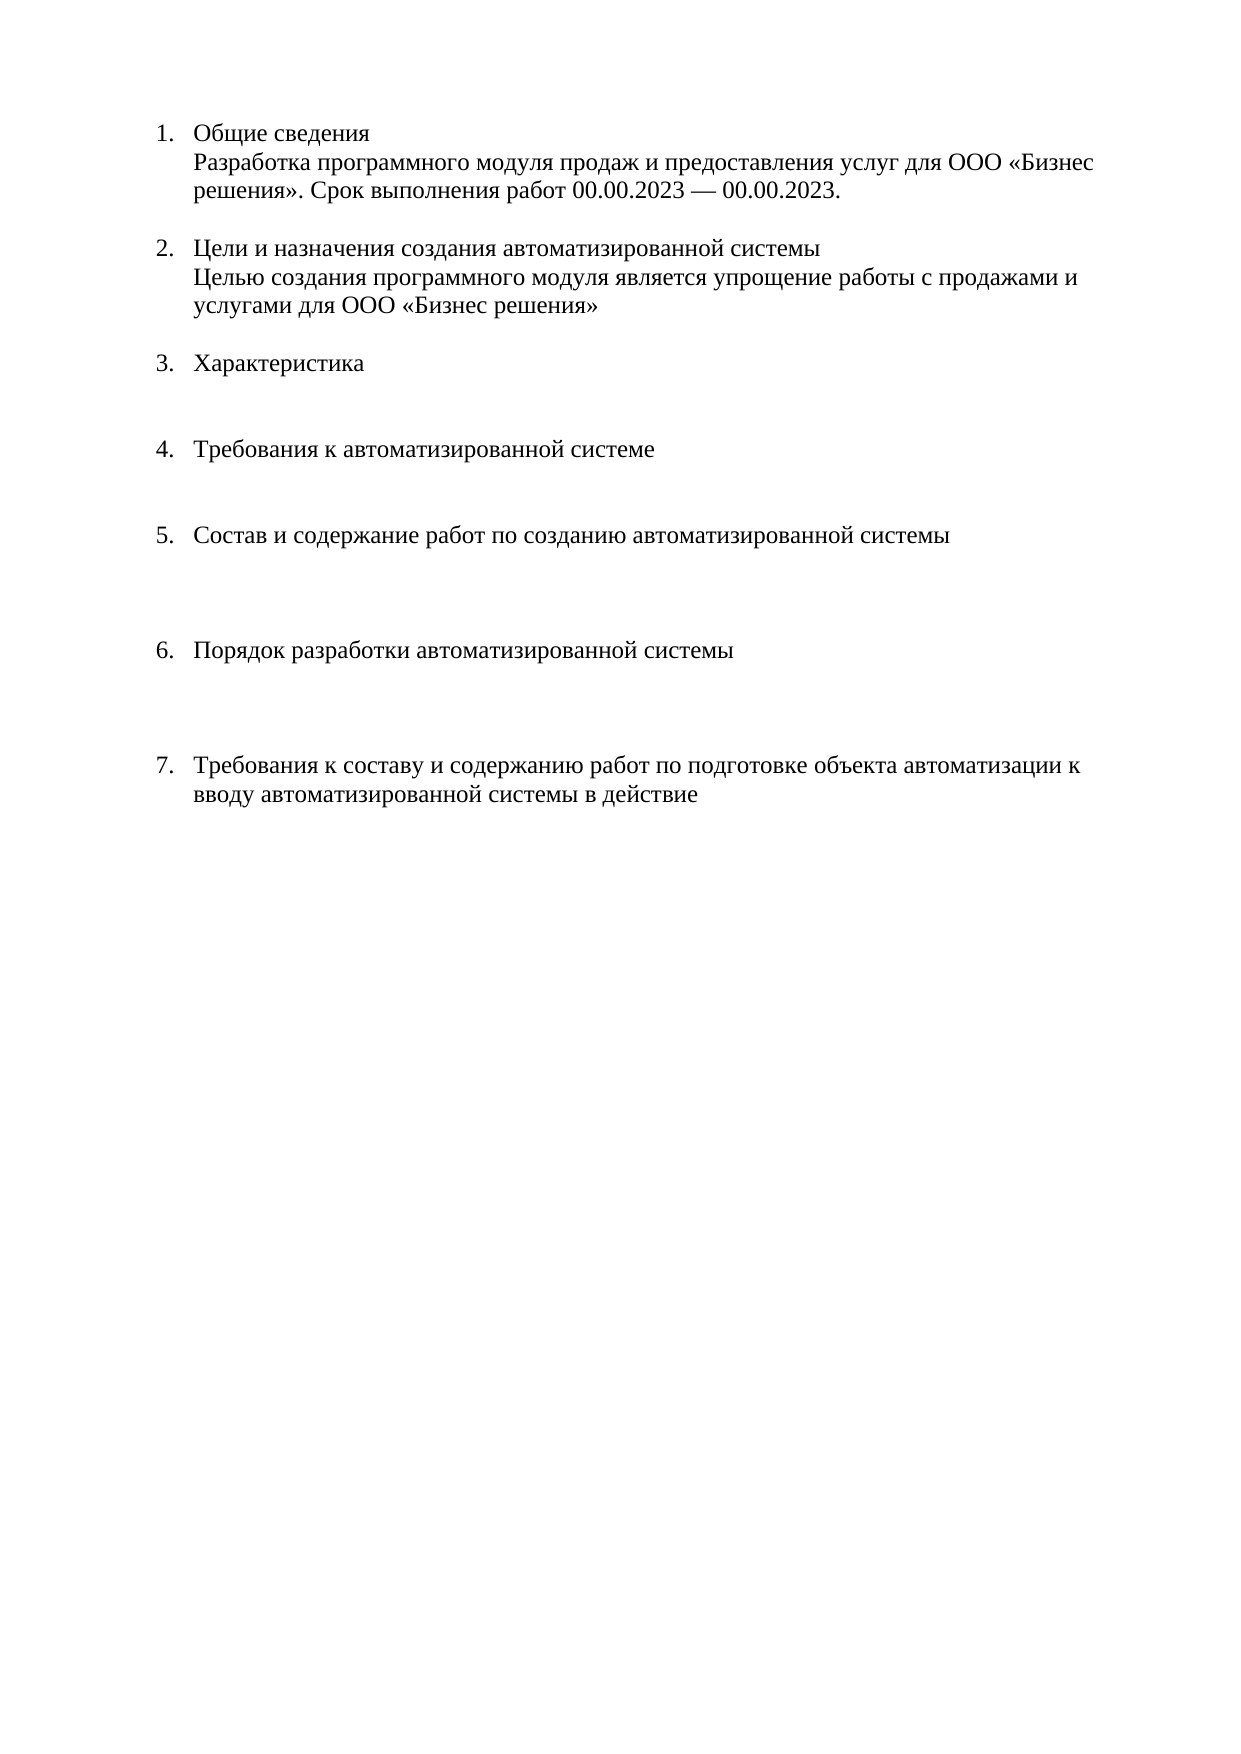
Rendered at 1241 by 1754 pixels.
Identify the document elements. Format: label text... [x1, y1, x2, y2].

list Состав и содержание работ по созданию автоматизированной системы [156, 521, 1122, 549]
list Порядок разработки автоматизированной системы [156, 636, 1122, 664]
list Цели и назначения создания автоматизированной системы [156, 233, 1122, 262]
list Общие сведения [156, 118, 1122, 147]
list Требования к составу и содержанию работ по подготовке объекта автоматизации к вводу автоматизированной системы в действие [156, 751, 1122, 808]
list Разработка программного модуля продаж и предоставления услуг для ООО «Бизнес решения». Срок выполнения работ 00.00.2023 — 00.00.2023. [156, 147, 1122, 204]
list Целью создания программного модуля является упрощение работы с продажами и услугами для ООО «Бизнес решения» [156, 262, 1122, 319]
list Характеристика [156, 348, 1122, 377]
list Требования к автоматизированной системе [156, 434, 1122, 463]
